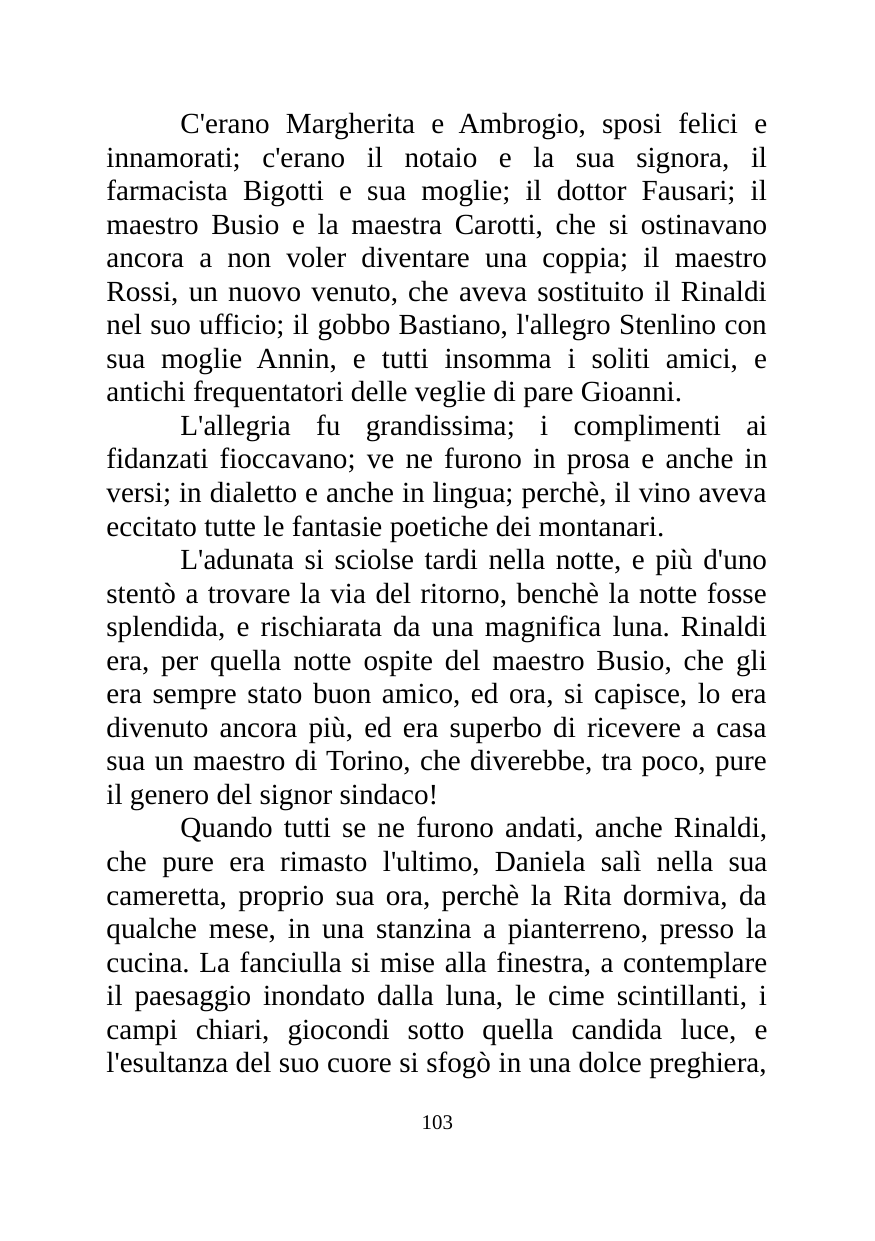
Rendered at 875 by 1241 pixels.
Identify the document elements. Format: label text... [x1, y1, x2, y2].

text L'allegria fu grandissima; i complimenti ai fidanzati fioccavano; ve ne furono in prosa e anche in versi; in dialetto e anche in lingua; perchè, il vino aveva eccitato tutte le fantasie poetiche dei montanari. [106, 408, 768, 542]
text Quando tutti se ne furono andati, anche Rinaldi, che pure era rimasto l'ultimo, Daniela salì nella sua cameretta, proprio sua ora, perchè la Rita dormiva, da qualche mese, in una stanzina a pianterreno, presso la cucina. La fanciulla si mise alla finestra, a contemplare il paesaggio inondato dalla luna, le cime scintillanti, i campi chiari, giocondi sotto quella candida luce, e l'esultanza del suo cuore si sfogò in una dolce preghiera, [106, 811, 768, 1079]
text C'erano Margherita e Ambrogio, sposi felici e innamorati; c'erano il notaio e la sua signora, il farmacista Bigotti e sua moglie; il dottor Fausari; il maestro Busio e la maestra Carotti, che si ostinavano ancora a non voler diventare una coppia; il maestro Rossi, un nuovo venuto, che aveva sostituito il Rinaldi nel suo ufficio; il gobbo Bastiano, l'allegro Stenlino con sua moglie Annin, e tutti insomma i soliti amici, e antichi frequentatori delle veglie di pare Gioanni. [106, 106, 768, 408]
text L'adunata si sciolse tardi nella notte, e più d'uno stentò a trovare la via del ritorno, benchè la notte fosse splendida, e rischiarata da una magnifica luna. Rinaldi era, per quella notte ospite del maestro Busio, che gli era sempre stato buon amico, ed ora, si capisce, lo era divenuto ancora più, ed era superbo di ricevere a casa sua un maestro di Torino, che diverebbe, tra poco, pure il genero del signor sindaco! [106, 542, 768, 811]
